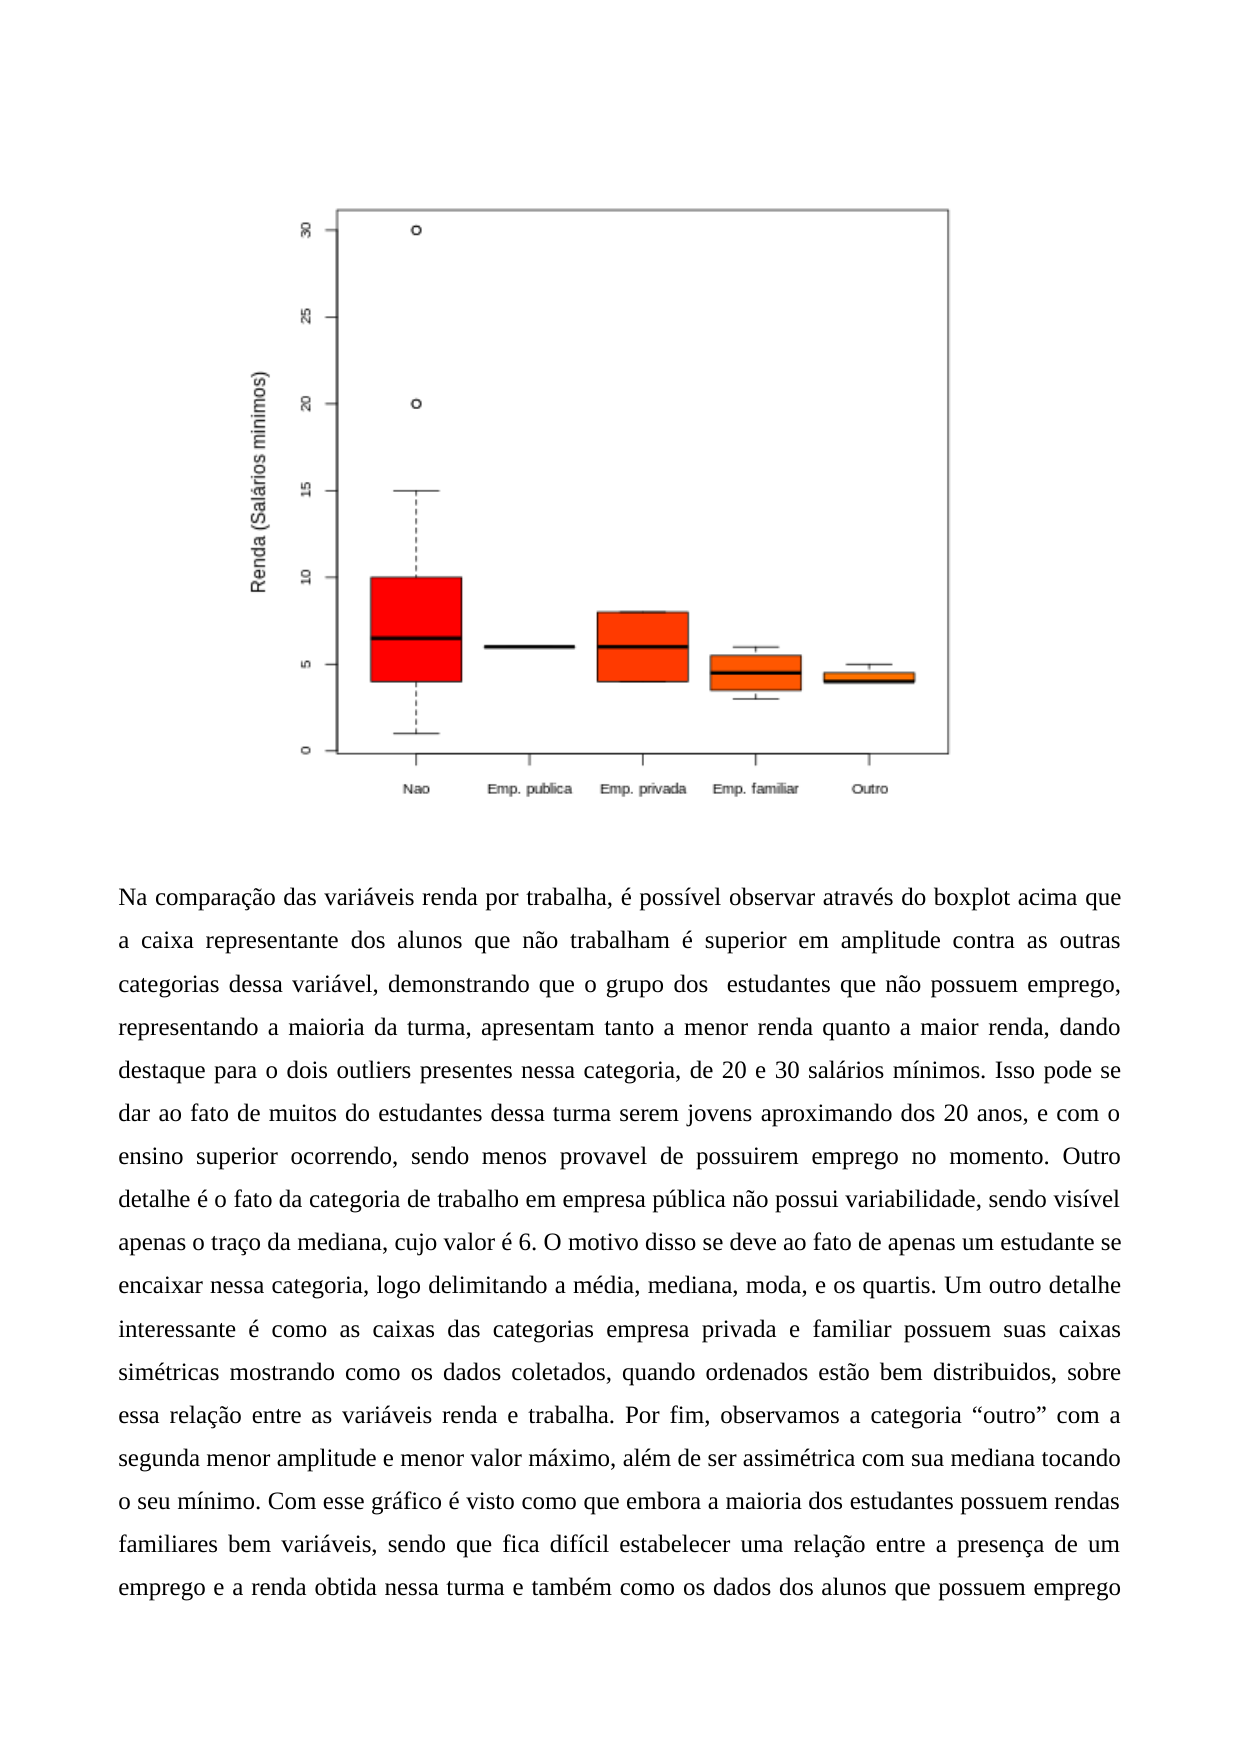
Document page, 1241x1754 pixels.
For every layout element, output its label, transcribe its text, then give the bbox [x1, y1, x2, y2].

picture [245, 118, 995, 869]
text Na comparação das variáveis renda por trabalha, é possível observar através do boxplot acima que a caixa representante dos alunos que não trabalham é superior em amplitude contra as outras categorias dessa variável, demonstrando que o grupo dos estudantes que não possuem emprego, representando a maioria da turma, apresentam tanto a menor renda quanto a maior renda, dando destaque para o dois outliers presentes nessa categoria, de 20 e 30 salários mínimos. Isso pode se dar ao fato de muitos do estudantes dessa turma serem jovens aproximando dos 20 anos, e com o ensino superior ocorrendo, sendo menos provavel de possuirem emprego no momento. Outro detalhe é o fato da categoria de trabalho em empresa pública não possui variabilidade, sendo visível apenas o traço da mediana, cujo valor é 6. O motivo disso se deve ao fato de apenas um estudante se encaixar nessa categoria, logo delimitando a média, mediana, moda, e os quartis. Um outro detalhe interessante é como as caixas das categorias empresa privada e familiar possuem suas caixas simétricas mostrando como os dados coletados, quando ordenados estão bem distribuidos, sobre essa relação entre as variáveis renda e trabalha. Por fim, observamos a categoria “outro” com a segunda menor amplitude e menor valor máximo, além de ser assimétrica com sua mediana tocando o seu mínimo. Com esse gráfico é visto como que embora a maioria dos estudantes possuem rendas familiares bem variáveis, sendo que fica difícil estabelecer uma relação entre a presença de um emprego e a renda obtida nessa turma e também como os dados dos alunos que possuem emprego [118, 869, 1122, 1601]
